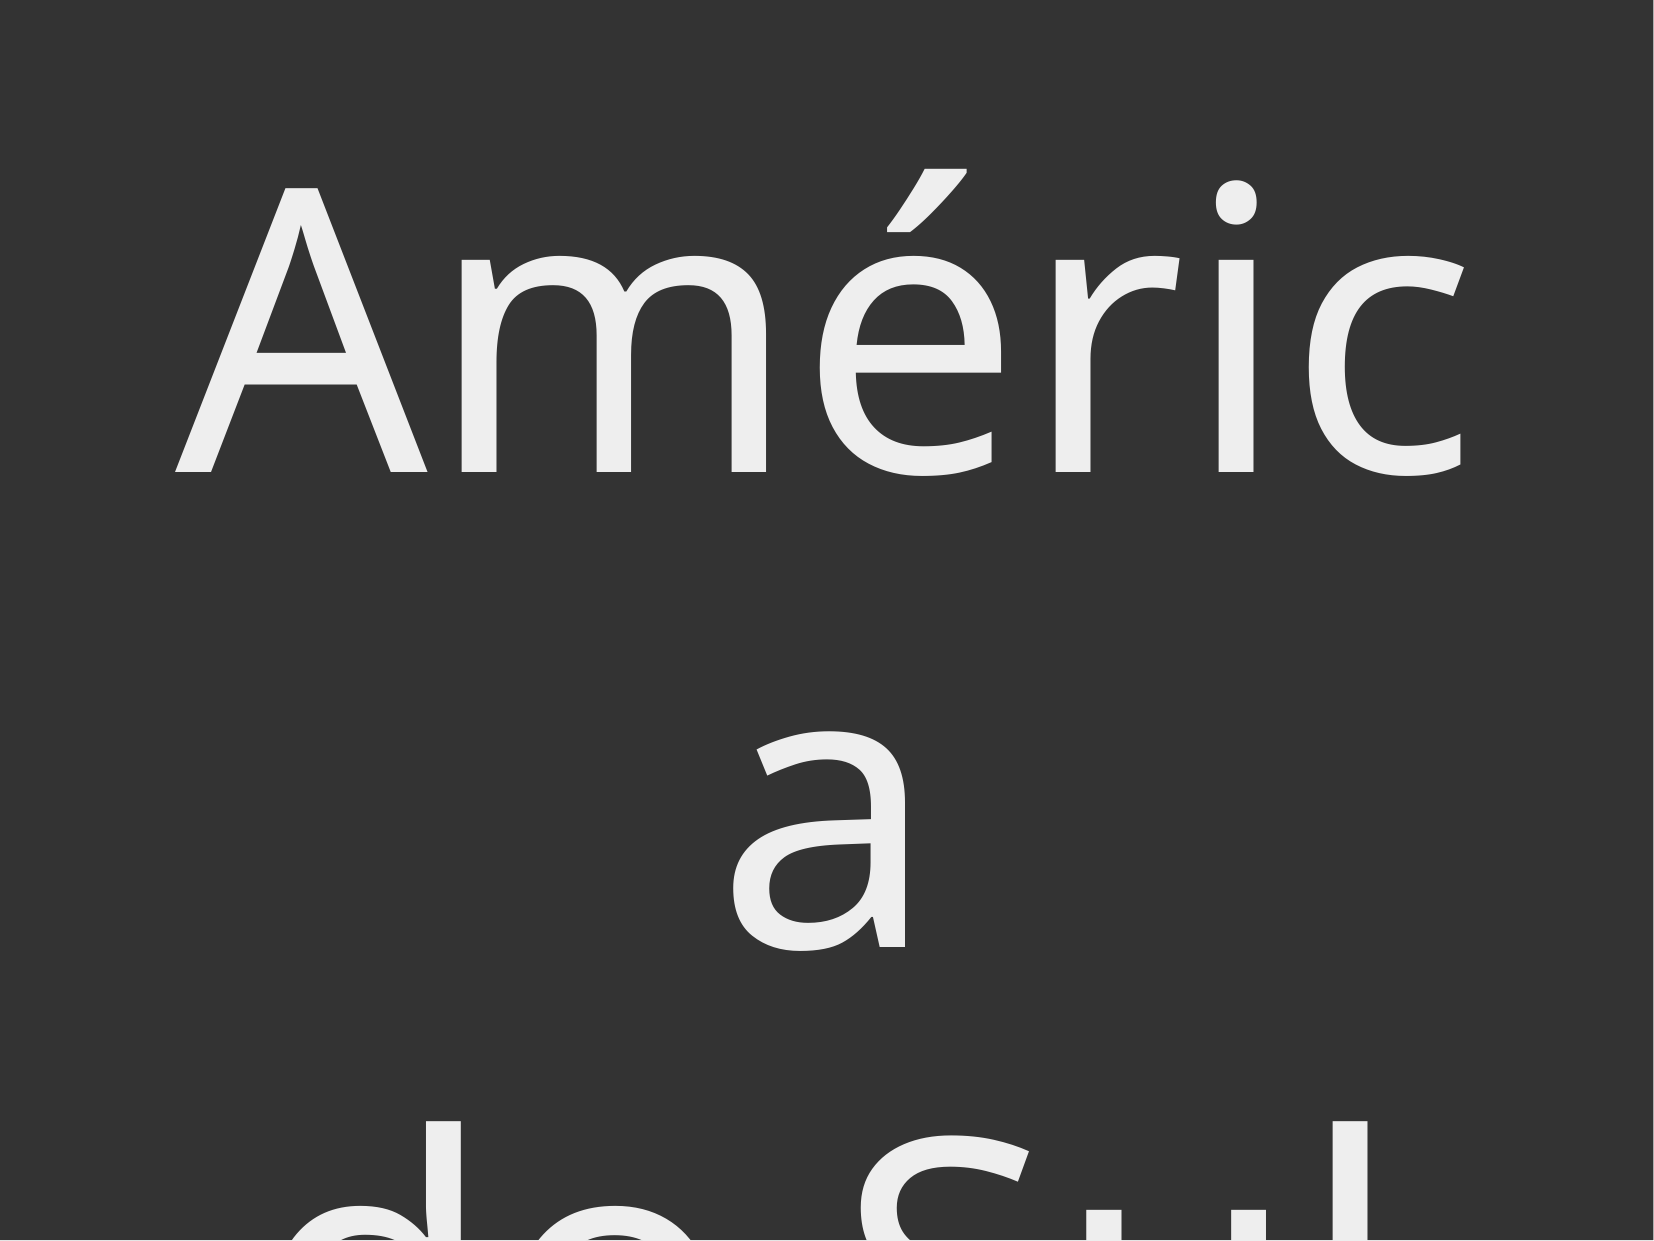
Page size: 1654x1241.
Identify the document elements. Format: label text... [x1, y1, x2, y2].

text_box [0, 0, 1654, 1241]
text_box [587, 1235, 643, 1241]
text_box [340, 1235, 396, 1241]
title América do Sul [82, 62, 1571, 1091]
